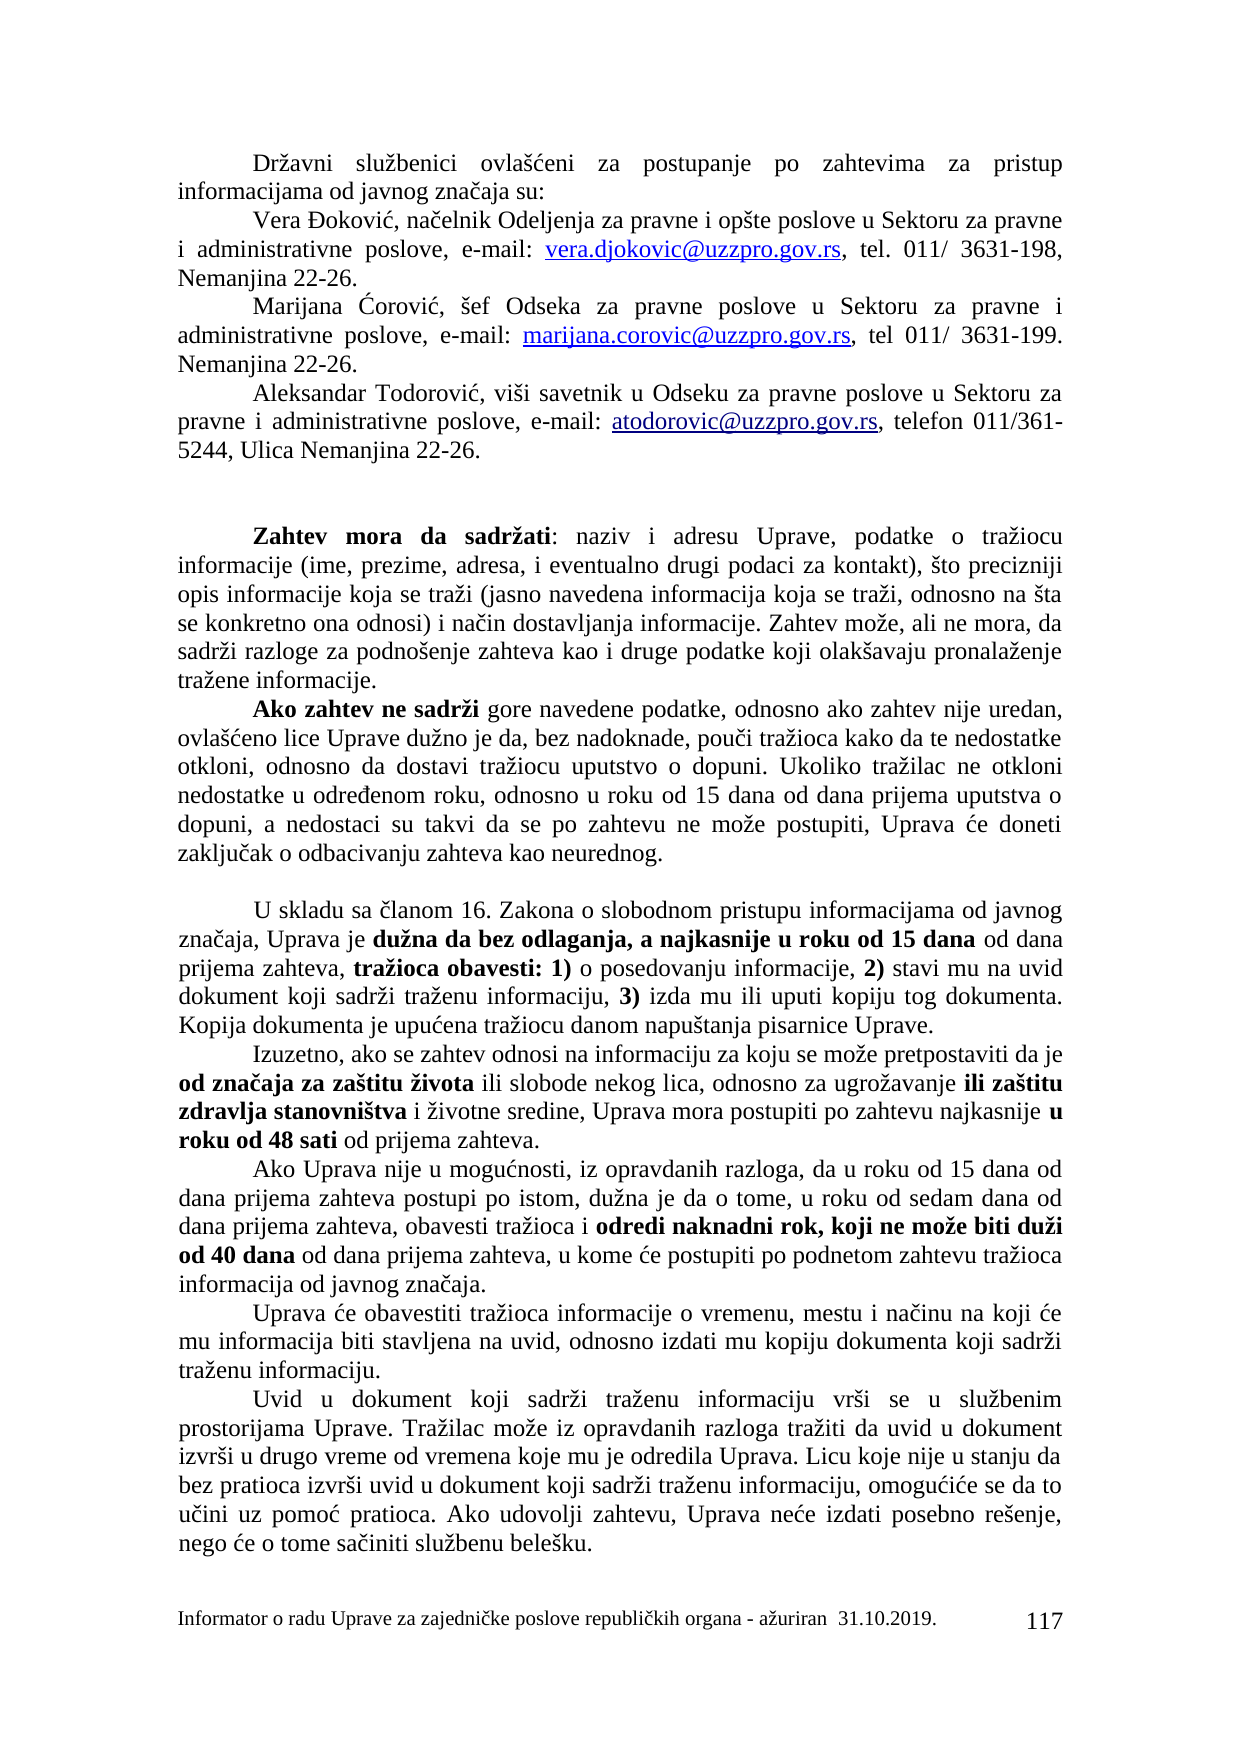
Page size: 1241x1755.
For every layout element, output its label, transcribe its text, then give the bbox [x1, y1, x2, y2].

text Uprava će obavestiti tražioca informacije o vremenu, mestu i načinu na koji će mu informacija biti stavlјena na uvid, odnosno izdati mu kopiju dokumenta koji sadrži traženu informaciju. [178, 1298, 1063, 1384]
text Izuzetno, ako se zahtev odnosi na informaciju za koju se može pretpostaviti da je od značaja za zaštitu života ili slobode nekog lica, odnosno za ugrožavanje ili zaštitu zdravlјa stanovništva i životne sredine, Uprava mora postupiti po zahtevu najkasnije u roku od 48 sati od prijema zahteva. [178, 1039, 1063, 1154]
text Aleksandar Todorović, viši savetnik u Odseku za pravne poslove u Sektoru za pravne i administrativne poslove, e-mail: atodorovic@uzzpro.gov.rs, telefon 011/361-5244, Ulica Nemanjina 22-26. [177, 378, 1063, 464]
text Ako Uprava nije u mogućnosti, iz opravdanih razloga, da u roku od 15 dana od dana prijema zahteva postupi po istom, dužna je da o tome, u roku od sedam dana od dana prijema zahteva, obavesti tražioca i odredi naknadni rok, koji ne može biti duži od 40 dana od dana prijema zahteva, u kome će postupiti po podnetom zahtevu tražioca informacija od javnog značaja. [178, 1154, 1063, 1298]
text Zahtev mora da sadržati: naziv i adresu Uprave, podatke o tražiocu informacije (ime, prezime, adresa, i eventualno drugi podaci za kontakt), što precizniji opis informacije koja se traži (jasno navedena informacija koja se traži, odnosno na šta se konkretno ona odnosi) i način dostavlјanja informacije. Zahtev može, ali ne mora, da sadrži razloge za podnošenje zahteva kao i druge podatke koji olakšavaju pronalaženje tražene informacije. [177, 521, 1063, 694]
text Ako zahtev ne sadrži gore navedene podatke, odnosno ako zahtev nije uredan, ovlašćeno lice Uprave dužno je da, bez nadoknade, pouči tražioca kako da te nedostatke otkloni, odnosno da dostavi tražiocu uputstvo o dopuni. Ukoliko tražilac ne otkloni nedostatke u određenom roku, odnosno u roku od 15 dana od dana prijema uputstva o dopuni, a nedostaci su takvi da se po zahtevu ne može postupiti, Uprava će doneti zaklјučak o odbacivanju zahteva kao neurednog. [177, 694, 1063, 866]
text Marijana Ćorović, šef Odseka za pravne poslove u Sektoru za pravne i administrativne poslove, e-mail: marijana.corovic@uzzpro.gov.rs, tel 011/ 3631-199. Nemanjina 22-26. [177, 291, 1063, 378]
text Uvid u dokument koji sadrži traženu informaciju vrši se u službenim prostorijama Uprave. Tražilac može iz opravdanih razloga tražiti da uvid u dokument izvrši u drugo vreme od vremena koje mu je odredila Uprava. Licu koje nije u stanju da bez pratioca izvrši uvid u dokument koji sadrži traženu informaciju, omogućiće se da to učini uz pomoć pratioca. Ako udovolјi zahtevu, Uprava neće izdati posebno rešenje, nego će o tome sačiniti službenu belešku. [178, 1384, 1063, 1556]
text U skladu sa članom 16. Zakona o slobodnom pristupu informacijama od javnog značaja, Uprava je dužna da bez odlaganja, a najkasnije u roku od 15 dana od dana prijema zahteva, tražioca obavesti: 1) o posedovanju informacije, 2) stavi mu na uvid dokument koji sadrži traženu informaciju, 3) izda mu ili uputi kopiju tog dokumenta. Kopija dokumenta je upućena tražiocu danom napuštanja pisarnice Uprave. [178, 895, 1063, 1039]
text Državni službenici ovlašćeni za postupanje po zahtevima za pristup informacijama od javnog značaja su: [177, 148, 1063, 205]
text Vera Đoković, načelnik Odelјenja za pravne i opšte poslove u Sektoru za pravne i administrativne poslove, e-mail: vera.djokovic@uzzpro.gov.rs, tel. 011/ 3631-198, Nemanjina 22-26. [177, 205, 1063, 291]
